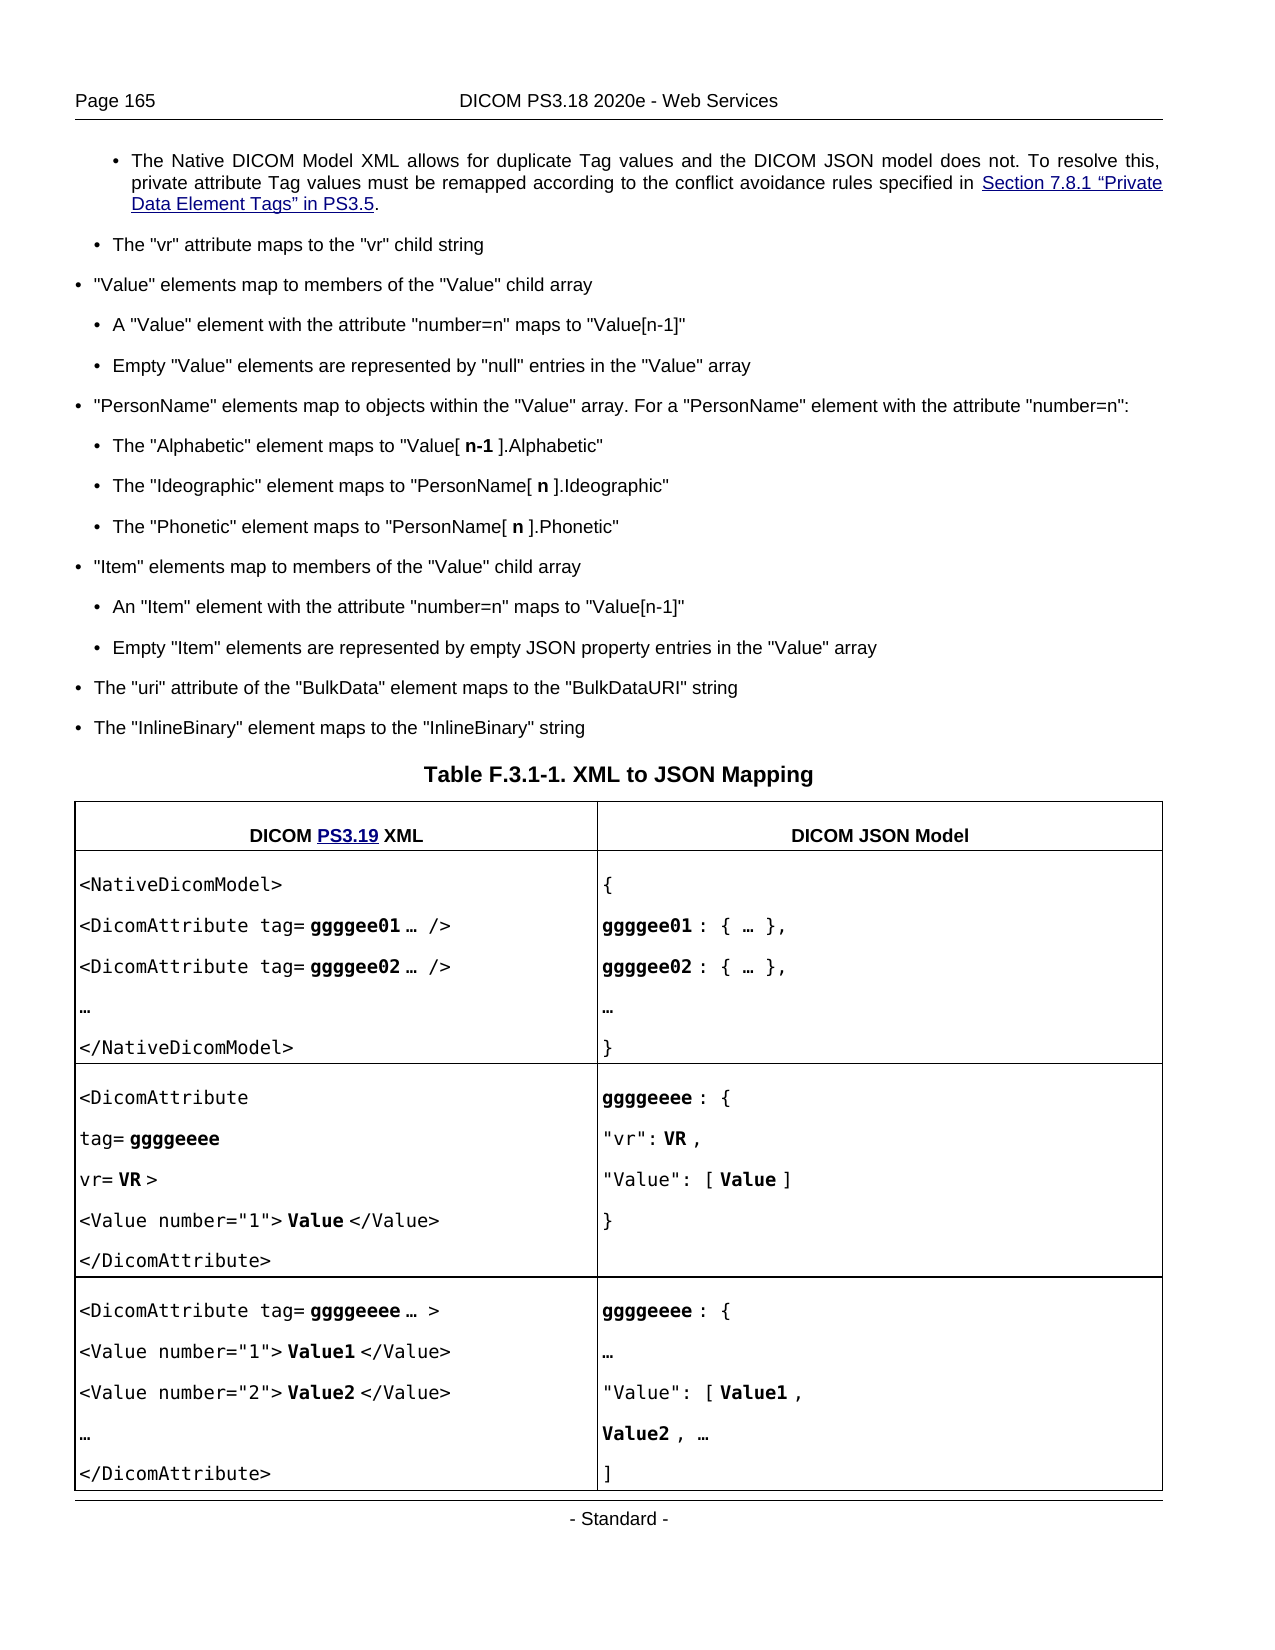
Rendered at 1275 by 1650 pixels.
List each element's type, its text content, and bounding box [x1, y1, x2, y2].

table_cell ggggeeee : { … "Value": [ Value1 , Value2 , … ] [598, 1278, 1162, 1489]
text • The "vr" attribute maps to the "vr" child string [94, 233, 1162, 255]
text • "PersonName" elements map to objects within the "Value" array. For a "PersonName" element with the attribute "number=n": [75, 395, 1162, 416]
table_cell <DicomAttribute tag= ggggeeee … > <Value number="1"> Value1 </Value> <Value number="2"> Value2 </Value> … </DicomAttribute> [76, 1278, 597, 1489]
table_header DICOM JSON Model [598, 802, 1162, 850]
table_cell ggggeeee : { "vr": VR , "Value": [ Value ] } [598, 1064, 1162, 1276]
text • A "Value" element with the attribute "number=n" maps to "Value[n-1]" [94, 314, 1162, 336]
table_cell <NativeDicomModel> <DicomAttribute tag= ggggee01 … /> <DicomAttribute tag= ggggee02 … /> … </NativeDicomModel> [76, 851, 597, 1063]
text • Empty "Item" elements are represented by empty JSON property entries in the "Value" array [94, 637, 1162, 658]
table_cell <DicomAttribute tag= ggggeeee vr= VR > <Value number="1"> Value </Value> </DicomAttribute> [76, 1064, 597, 1276]
text • The "uri" attribute of the "BulkData" element maps to the "BulkDataURI" string [75, 677, 1162, 698]
text • The "Phonetic" element maps to "PersonName[ n ].Phonetic" [94, 516, 1162, 537]
text • The "InlineBinary" element maps to the "InlineBinary" string [75, 717, 1162, 739]
text • "Item" elements map to members of the "Value" child array [75, 556, 1162, 577]
text • Empty "Value" elements are represented by "null" entries in the "Value" array [94, 354, 1162, 376]
table_cell { ggggee01 : { … }, ggggee02 : { … }, … } [598, 851, 1162, 1063]
table_header DICOM PS3.19 XML [76, 802, 597, 850]
text • The "Ideographic" element maps to "PersonName[ n ].Ideographic" [94, 475, 1162, 497]
text • The Native DICOM Model XML allows for duplicate Tag values and the DICOM JSON model does not. To resolve this, private attribute Tag values must be remapped according to the conflict avoidance rules specified in Section 7.8.1 “Private Data Element Tags” in PS3.5. [112, 150, 1162, 215]
text • The "Alphabetic" element maps to "Value[ n-1 ].Alphabetic" [94, 435, 1162, 457]
text • "Value" elements map to members of the "Value" child array [75, 274, 1162, 295]
text • An "Item" element with the attribute "number=n" maps to "Value[n-1]" [94, 596, 1162, 618]
text Table F.3.1-1. XML to JSON Mapping [75, 761, 1162, 787]
